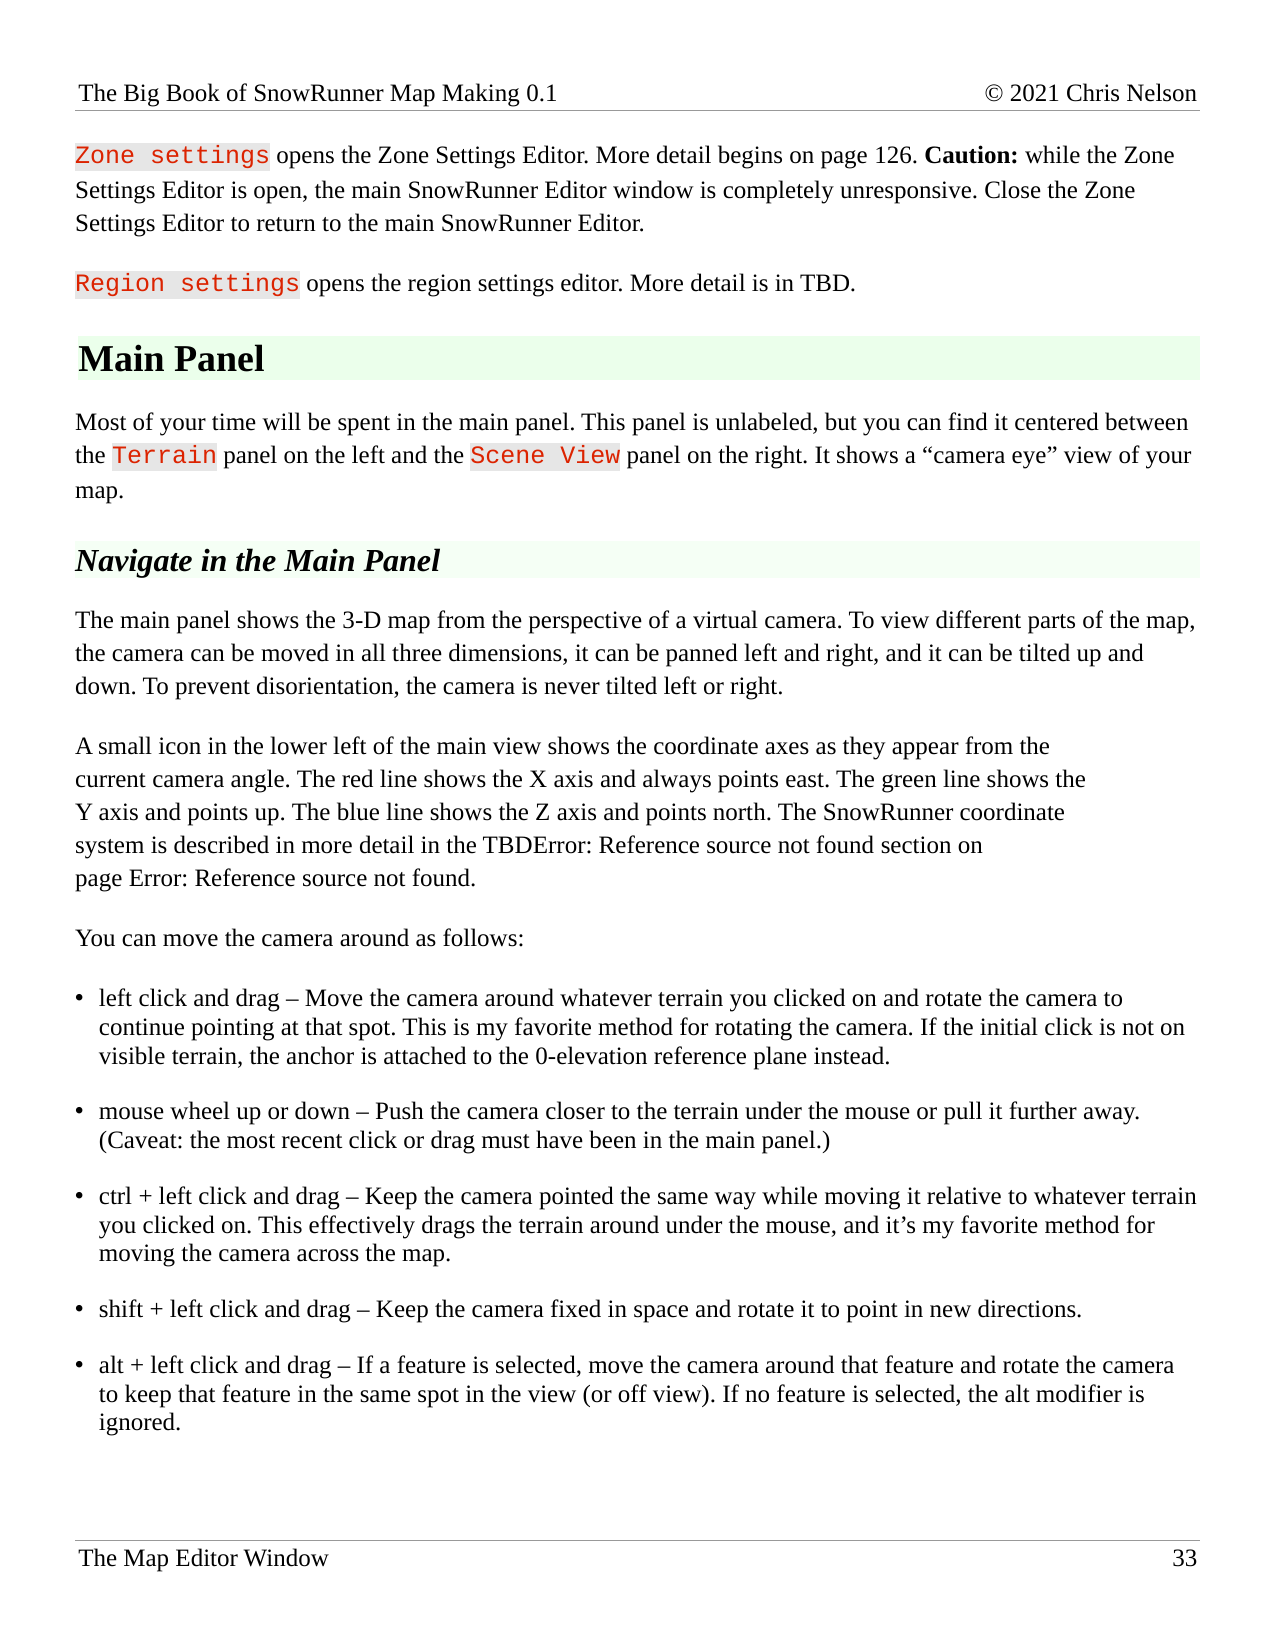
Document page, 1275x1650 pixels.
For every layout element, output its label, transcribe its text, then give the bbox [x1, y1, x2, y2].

subtitle Navigate in the Main Panel [75, 541, 1200, 578]
list left click and drag – Move the camera around whatever terrain you clicked on and rotate the camera to continue pointing at that spot. This is my favorite method for rotating the camera. If the initial click is not on visible terrain, the anchor is attached to the 0-elevation reference plane instead. [75, 983, 1200, 1069]
text You can move the camera around as follows: [75, 923, 1200, 952]
text Most of your time will be spent in the main panel. This panel is unlabeled, but you can find it centered between the Terrain panel on the left and the Scene View panel on the right. It shows a “camera eye” view of your map. [75, 407, 1200, 504]
list alt + left click and drag – If a feature is selected, move the camera around that feature and rotate the camera to keep that feature in the same spot in the view (or off view). If no feature is selected, the alt modifier is ignored. [75, 1350, 1200, 1436]
list mouse wheel up or down – Push the camera closer to the terrain under the mouse or pull it further away. (Caveat: the most recent click or drag must have been in the main panel.) [75, 1096, 1200, 1154]
text A small icon in the lower left of the main view shows the coordinate axes as they appear from the current camera angle. The red line shows the X axis and always points east. The green line shows the Y axis and points up. The blue line shows the Z axis and points north. The SnowRunner coordinate system is described in more detail in the TBDError: Reference source not found section on page Error: Reference source not found. [75, 731, 1200, 892]
text Zone settings opens the Zone Settings Editor. More detail begins on page 126. Caution: while the Zone Settings Editor is open, the main SnowRunner Editor window is completely unresponsive. Close the Zone Settings Editor to return to the main SnowRunner Editor. [75, 140, 1200, 237]
text Region settings opens the region settings editor. More detail is in TBD. [75, 268, 1200, 299]
text The main panel shows the 3‑D map from the perspective of a virtual camera. To view different parts of the map, the camera can be moved in all three dimensions, it can be panned left and right, and it can be tilted up and down. To prevent disorientation, the camera is never tilted left or right. [75, 605, 1200, 700]
subtitle Main Panel [78, 336, 1200, 380]
list shift + left click and drag – Keep the camera fixed in space and rotate it to point in new directions. [75, 1294, 1200, 1323]
list ctrl + left click and drag – Keep the camera pointed the same way while moving it relative to whatever terrain you clicked on. This effectively drags the terrain around under the mouse, and it’s my favorite method for moving the camera across the map. [75, 1181, 1200, 1267]
